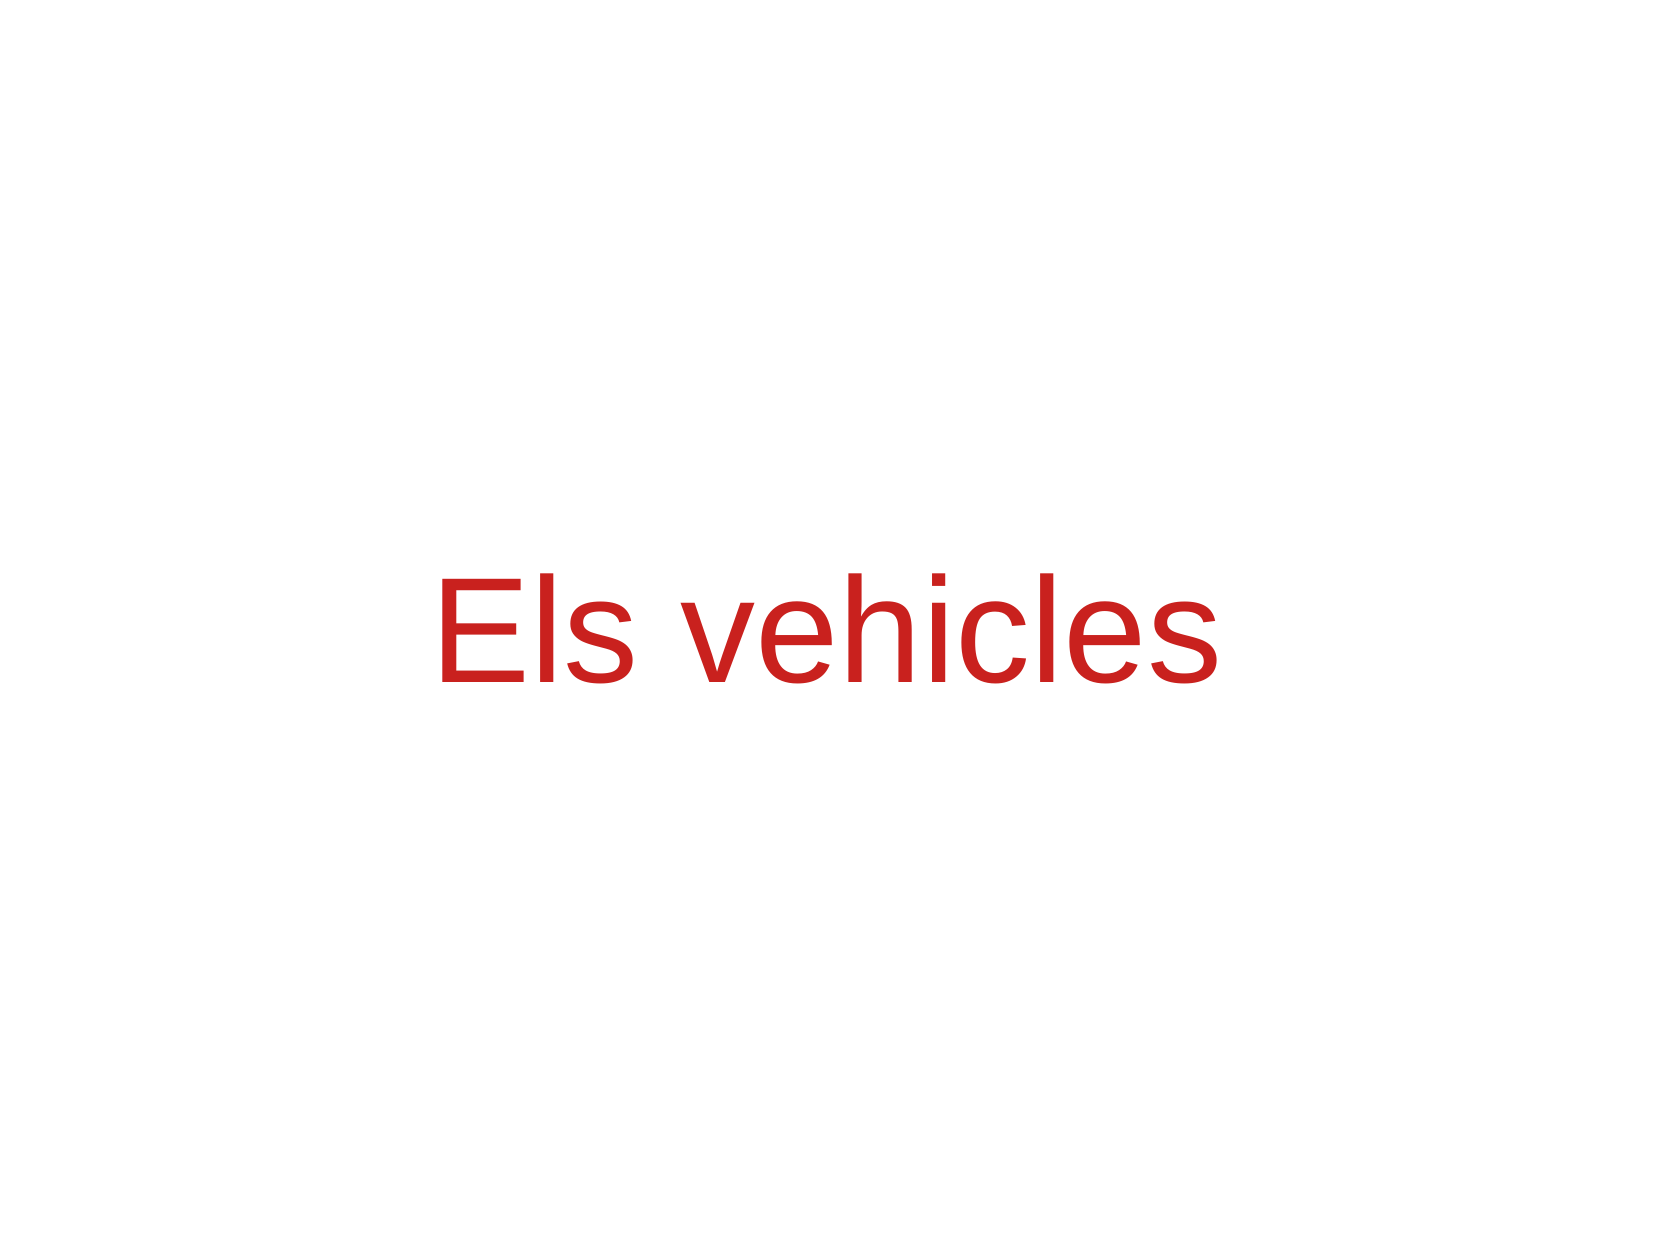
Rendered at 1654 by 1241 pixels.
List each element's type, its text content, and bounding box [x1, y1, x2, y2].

text_box Els vehicles [129, 507, 1524, 737]
